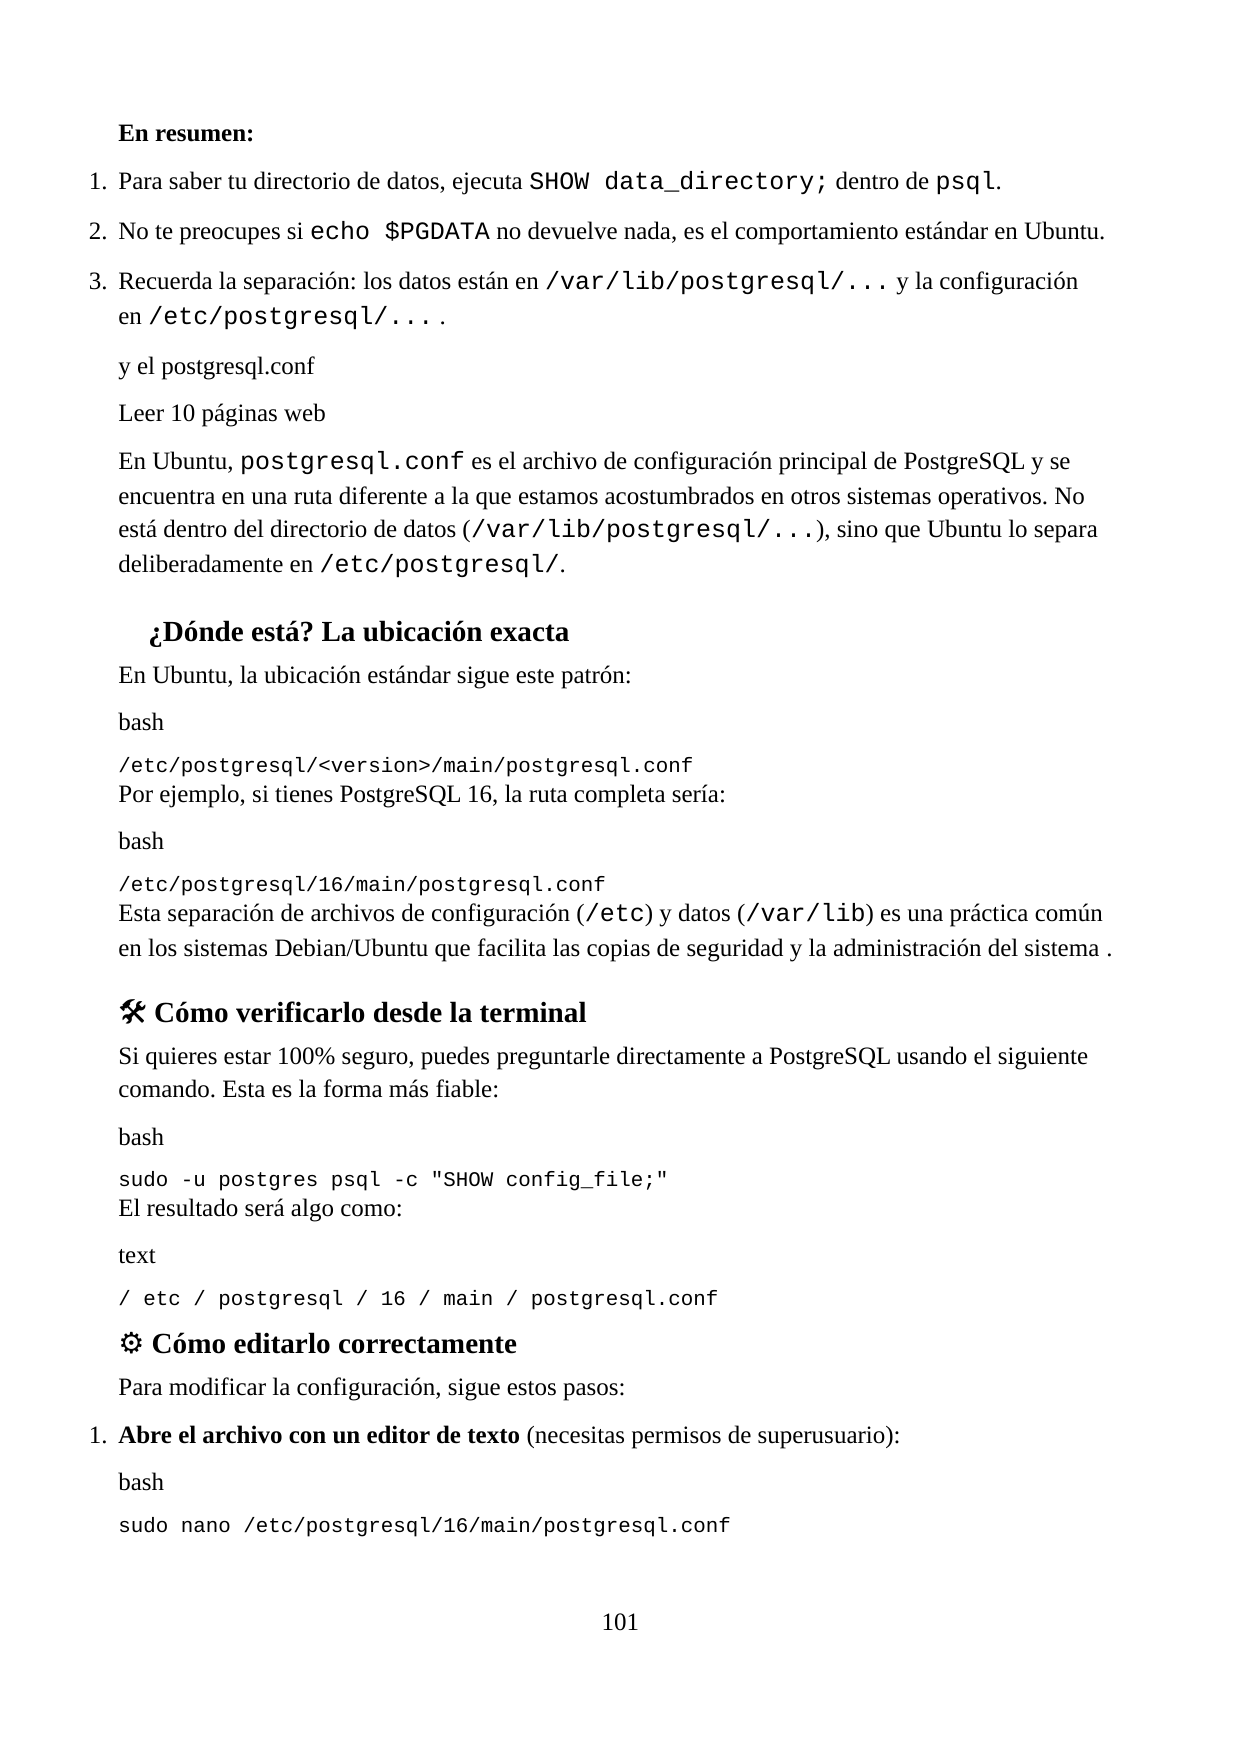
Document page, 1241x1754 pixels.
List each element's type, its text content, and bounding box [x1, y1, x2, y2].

text / etc / postgresql / 16 / main / postgresql.conf [118, 1288, 1122, 1312]
list No te preocupes si echo $PGDATA no devuelve nada, es el comportamiento estándar en Ubuntu. [118, 216, 1122, 247]
text Leer 10 páginas web [118, 398, 1122, 427]
list bash [118, 1467, 1122, 1496]
list sudo nano /etc/postgresql/16/main/postgresql.conf [118, 1515, 1122, 1539]
list Para saber tu directorio de datos, ejecuta SHOW data_directory; dentro de psql. [118, 166, 1122, 197]
text Para modificar la configuración, sigue estos pasos: [118, 1372, 1122, 1401]
list Recuerda la separación: los datos están en /var/lib/postgresql/... y la configuración en /etc/postgresql/... . [118, 266, 1122, 332]
list Abre el archivo con un editor de texto (necesitas permisos de superusuario): [118, 1420, 1122, 1449]
text y el postgresql.conf [118, 351, 1122, 379]
text Si quieres estar 100% seguro, puedes preguntarle directamente a PostgreSQL usando el siguiente comando. Esta es la forma más fiable: [118, 1041, 1122, 1103]
text /etc/postgresql/<version>/main/postgresql.conf [118, 755, 1122, 779]
text Por ejemplo, si tienes PostgreSQL 16, la ruta completa sería: [118, 779, 1122, 807]
subtitle 🛠️ Cómo verificarlo desde la terminal [118, 995, 1122, 1028]
subtitle 📍 ¿Dónde está? La ubicación exacta [118, 614, 1122, 647]
text sudo -u postgres psql -c "SHOW config_file;" [118, 1169, 1122, 1193]
text bash [118, 826, 1122, 855]
text bash [118, 1122, 1122, 1150]
text En resumen: [118, 118, 1122, 147]
text bash [118, 707, 1122, 736]
text /etc/postgresql/16/main/postgresql.conf [118, 874, 1122, 898]
text Esta separación de archivos de configuración (/etc) y datos (/var/lib) es una práctica común en los sistemas Debian/Ubuntu que facilita las copias de seguridad y la administración del sistema . [118, 898, 1122, 961]
text El resultado será algo como: [118, 1193, 1122, 1222]
subtitle ⚙️ Cómo editarlo correctamente [118, 1326, 1122, 1360]
text En Ubuntu, postgresql.conf es el archivo de configuración principal de PostgreSQL y se encuentra en una ruta diferente a la que estamos acostumbrados en otros sistemas operativos. No está dentro del directorio de datos (/var/lib/postgresql/...), sino que Ubuntu lo separa deliberadamente en /etc/postgresql/. [118, 446, 1122, 580]
text En Ubuntu, la ubicación estándar sigue este patrón: [118, 660, 1122, 689]
text text [118, 1240, 1122, 1269]
